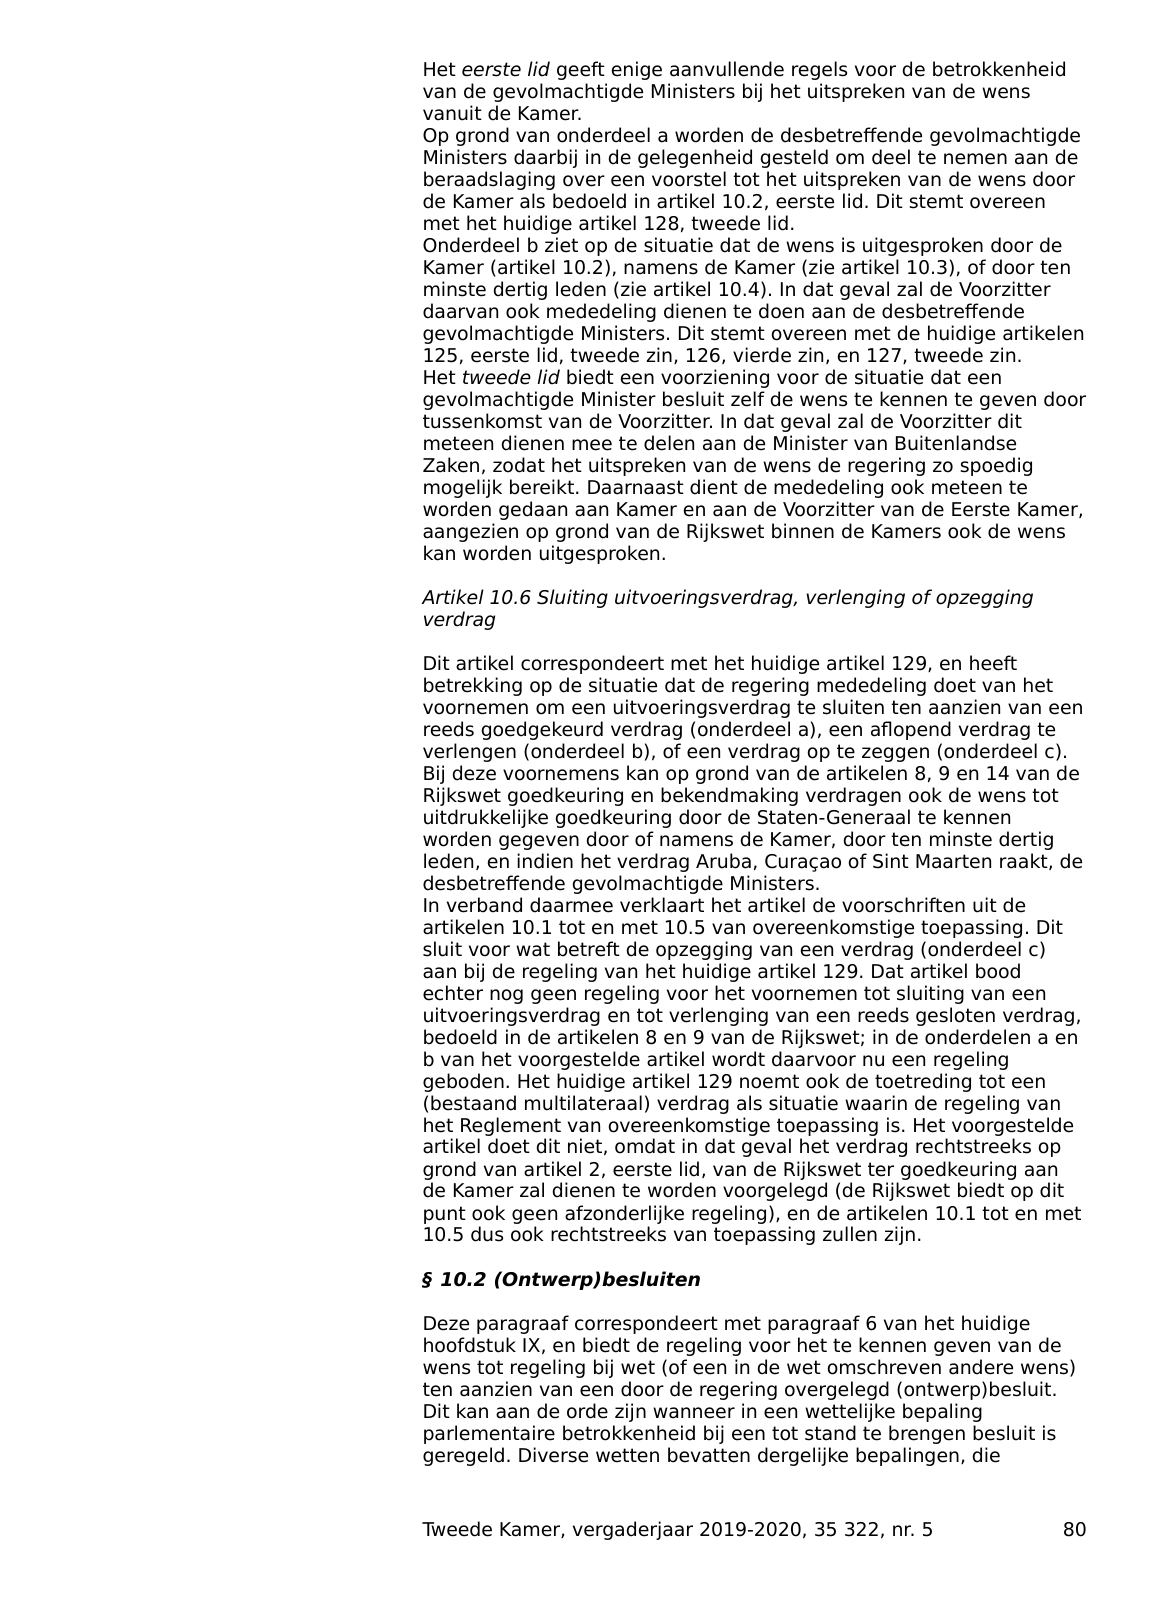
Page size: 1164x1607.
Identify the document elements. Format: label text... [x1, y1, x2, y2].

subtitle § 10.2 (Ontwerp)besluiten [422, 1268, 1087, 1291]
text Het tweede lid biedt een voorziening voor de situatie dat een gevolmachtigde Minister besluit zelf de wens te kennen te geven door tussenkomst van de Voorzitter. In dat geval zal de Voorzitter dit meteen dienen mee te delen aan de Minister van Buitenlandse Zaken, zodat het uitspreken van de wens de regering zo spoedig mogelijk bereikt. Daarnaast dient de mededeling ook meteen te worden gedaan aan Kamer en aan de Voorzitter van de Eerste Kamer, aangezien op grond van de Rijkswet binnen de Kamers ook de wens kan worden uitgesproken. [422, 367, 1087, 564]
text Dit kan aan de orde zijn wanneer in een wettelijke bepaling parlementaire betrokkenheid bij een tot stand te brengen besluit is geregeld. Diverse wetten bevatten dergelijke bepalingen, die [422, 1401, 1087, 1467]
text In verband daarmee verklaart het artikel de voorschriften uit de artikelen 10.1 tot en met 10.5 van overeenkomstige toepassing. Dit sluit voor wat betreft de opzegging van een verdrag (onderdeel c) aan bij de regeling van het huidige artikel 129. Dat artikel bood echter nog geen regeling voor het voornemen tot sluiting van een uitvoeringsverdrag en tot verlenging van een reeds gesloten verdrag, bedoeld in de artikelen 8 en 9 van de Rijkswet; in de onderdelen a en b van het voorgestelde artikel wordt daarvoor nu een regeling geboden. Het huidige artikel 129 noemt ook de toetreding tot een (bestaand multilateraal) verdrag als situatie waarin de regeling van het Reglement van overeenkomstige toepassing is. Het voorgestelde artikel doet dit niet, omdat in dat geval het verdrag rechtstreeks op grond van artikel 2, eerste lid, van de Rijkswet ter goedkeuring aan de Kamer zal dienen te worden voorgelegd (de Rijkswet biedt op dit punt ook geen afzonderlijke regeling), en de artikelen 10.1 tot en met 10.5 dus ook rechtstreeks van toepassing zullen zijn. [422, 895, 1087, 1246]
text Onderdeel b ziet op de situatie dat de wens is uitgesproken door de Kamer (artikel 10.2), namens de Kamer (zie artikel 10.3), of door ten minste dertig leden (zie artikel 10.4). In dat geval zal de Voorzitter daarvan ook mededeling dienen te doen aan de desbetreffende gevolmachtigde Ministers. Dit stemt overeen met de huidige artikelen 125, eerste lid, tweede zin, 126, vierde zin, en 127, tweede zin. [422, 235, 1087, 367]
text Het eerste lid geeft enige aanvullende regels voor de betrokkenheid van de gevolmachtigde Ministers bij het uitspreken van de wens vanuit de Kamer. [422, 59, 1087, 125]
subtitle Artikel 10.6 Sluiting uitvoeringsverdrag, verlenging of opzegging verdrag [422, 587, 1087, 631]
text Op grond van onderdeel a worden de desbetreffende gevolmachtigde Ministers daarbij in de gelegenheid gesteld om deel te nemen aan de beraadslaging over een voorstel tot het uitspreken van de wens door de Kamer als bedoeld in artikel 10.2, eerste lid. Dit stemt overeen met het huidige artikel 128, tweede lid. [422, 125, 1087, 235]
text Deze paragraaf correspondeert met paragraaf 6 van het huidige hoofdstuk IX, en biedt de regeling voor het te kennen geven van de wens tot regeling bij wet (of een in de wet omschreven andere wens) ten aanzien van een door de regering overgelegd (ontwerp)besluit. [422, 1313, 1087, 1401]
text Dit artikel correspondeert met het huidige artikel 129, en heeft betrekking op de situatie dat de regering mededeling doet van het voornemen om een uitvoeringsverdrag te sluiten ten aanzien van een reeds goedgekeurd verdrag (onderdeel a), een aflopend verdrag te verlengen (onderdeel b), of een verdrag op te zeggen (onderdeel c). Bij deze voornemens kan op grond van de artikelen 8, 9 en 14 van de Rijkswet goedkeuring en bekendmaking verdragen ook de wens tot uitdrukkelijke goedkeuring door de Staten-Generaal te kennen worden gegeven door of namens de Kamer, door ten minste dertig leden, en indien het verdrag Aruba, Curaçao of Sint Maarten raakt, de desbetreffende gevolmachtigde Ministers. [422, 653, 1087, 895]
